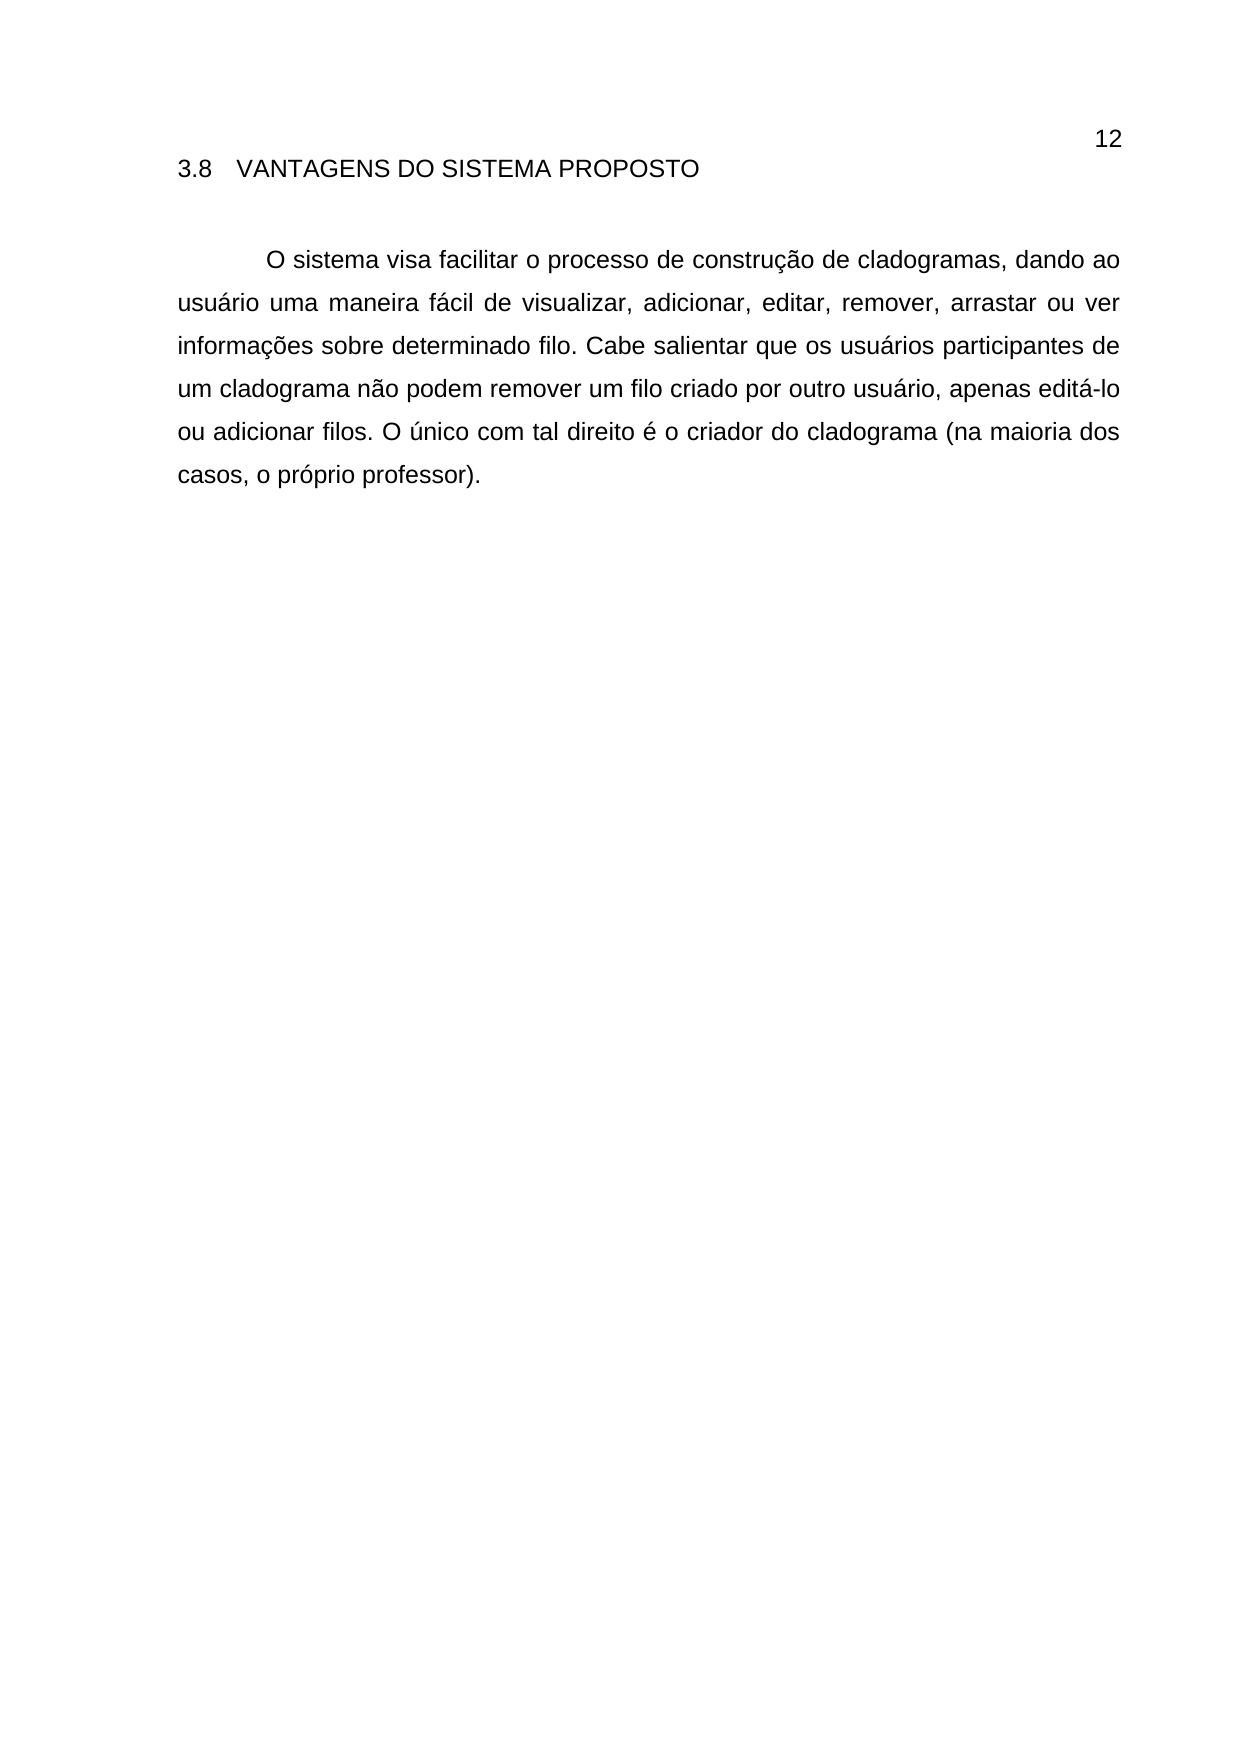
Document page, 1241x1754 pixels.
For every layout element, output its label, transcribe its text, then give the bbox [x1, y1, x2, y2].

text O sistema visa facilitar o processo de construção de cladogramas, dando ao usuário uma maneira fácil de visualizar, adicionar, editar, remover, arrastar ou ver informações sobre determinado filo. Cabe salientar que os usuários participantes de um cladograma não podem remover um filo criado por outro usuário, apenas editá-lo ou adicionar filos. O único com tal direito é o criador do cladograma (na maioria dos casos, o próprio professor). [177, 245, 1122, 489]
subtitle VANTAGENS DO SISTEMA PROPOSTO [177, 153, 1122, 182]
